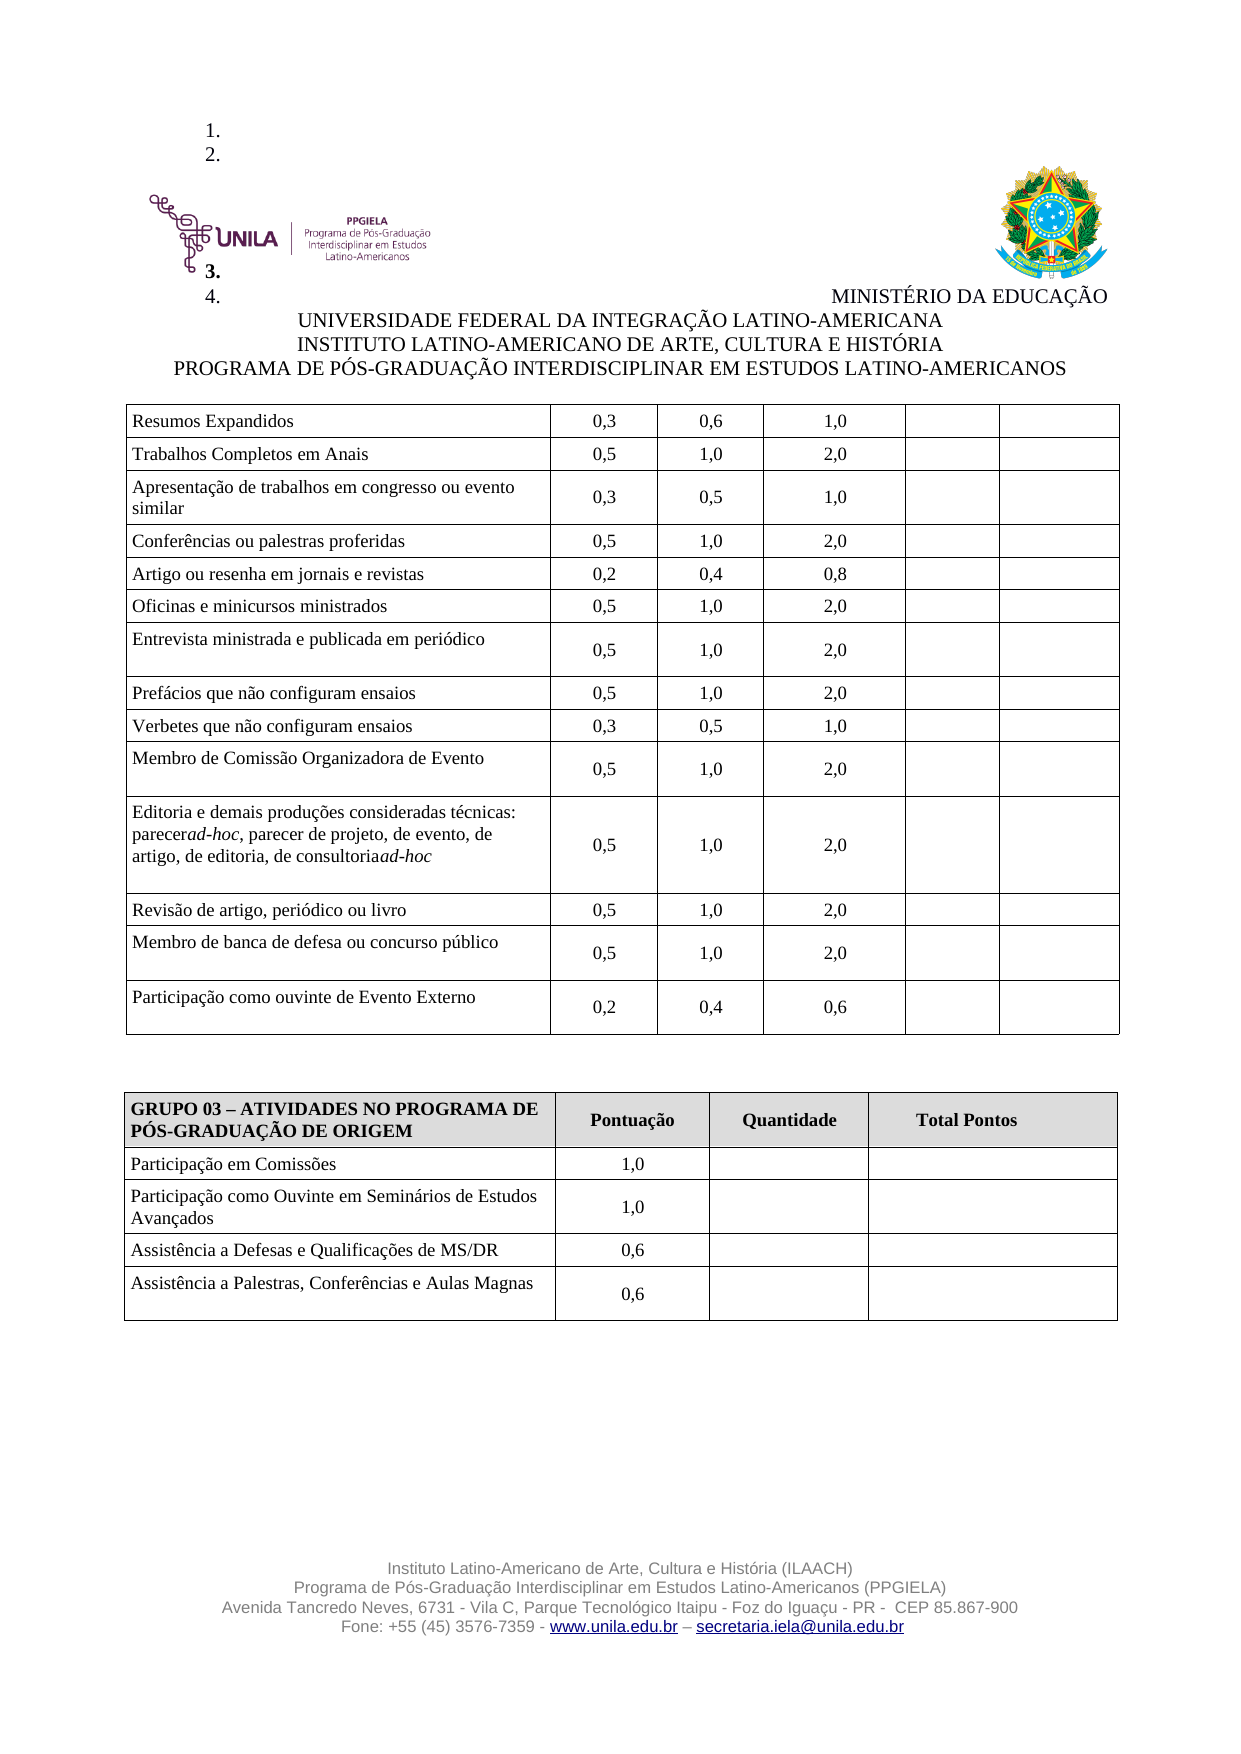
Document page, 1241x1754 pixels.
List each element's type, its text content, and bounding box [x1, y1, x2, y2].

table_cell 0,8 [764, 558, 905, 589]
table_cell 0,5 [658, 710, 763, 741]
table_cell [906, 710, 999, 741]
table_cell Participação em Comissões [125, 1148, 555, 1179]
table_cell [906, 981, 999, 1034]
table_cell [710, 1180, 868, 1233]
table_cell [906, 405, 999, 437]
table_cell [1000, 558, 1119, 589]
table_header Quantidade [710, 1093, 868, 1146]
table_cell Membro de Comissão Organizadora de Evento [127, 742, 550, 796]
table_cell Membro de banca de defesa ou concurso público [127, 926, 550, 980]
table_cell 0,4 [658, 558, 763, 589]
table_cell 2,0 [764, 623, 905, 676]
table_cell Conferências ou palestras proferidas [127, 525, 550, 556]
table_cell 1,0 [658, 742, 763, 796]
table_cell 0,5 [551, 677, 657, 709]
table_cell Oficinas e minicursos ministrados [127, 590, 550, 622]
table_cell 0,2 [551, 981, 657, 1034]
table_cell 1,0 [556, 1180, 709, 1233]
table_cell [1000, 623, 1119, 676]
table_cell 0,5 [551, 797, 657, 893]
table_cell 0,5 [551, 926, 657, 980]
table_cell 0,6 [658, 405, 763, 437]
table_cell 2,0 [764, 742, 905, 796]
table_cell [1000, 590, 1119, 622]
table_cell [1000, 677, 1119, 709]
table_cell Participação como Ouvinte em Seminários de Estudos Avançados [125, 1180, 555, 1233]
table_cell 1,0 [764, 710, 905, 741]
table_cell 0,2 [551, 558, 657, 589]
table_cell 0,6 [764, 981, 905, 1034]
table_cell 1,0 [658, 525, 763, 556]
table_cell [1000, 894, 1119, 925]
table_cell 1,0 [764, 471, 905, 524]
table_cell 2,0 [764, 525, 905, 556]
table_cell Entrevista ministrada e publicada em periódico [127, 623, 550, 676]
table_cell Apresentação de trabalhos em congresso ou evento similar [127, 471, 550, 524]
table_cell Assistência a Defesas e Qualificações de MS/DR [125, 1234, 555, 1266]
table_cell [906, 677, 999, 709]
table_cell 0,4 [658, 981, 763, 1034]
table_cell 1,0 [658, 623, 763, 676]
table_cell 1,0 [658, 894, 763, 925]
table_cell [1000, 797, 1119, 893]
table_cell 2,0 [764, 438, 905, 470]
table_cell [906, 894, 999, 925]
table_cell 0,5 [658, 471, 763, 524]
table_cell 1,0 [658, 797, 763, 893]
table_cell 0,3 [551, 405, 657, 437]
table_cell 2,0 [764, 590, 905, 622]
table_header GRUPO 03 – ATIVIDADES NO PROGRAMA DE PÓS-GRADUAÇÃO DE ORIGEM [125, 1093, 555, 1146]
table_cell [906, 558, 999, 589]
table_cell 1,0 [764, 405, 905, 437]
table_cell [1000, 926, 1119, 980]
table_cell 0,5 [551, 623, 657, 676]
table_cell Trabalhos Completos em Anais [127, 438, 550, 470]
table_cell [906, 623, 999, 676]
table_cell [710, 1267, 868, 1320]
table_cell Participação como ouvinte de Evento Externo [127, 981, 550, 1034]
picture [1015, 256, 1030, 265]
table_cell [710, 1148, 868, 1179]
table_cell [1000, 405, 1119, 437]
table_cell [1000, 710, 1119, 741]
table_cell Verbetes que não configuram ensaios [127, 710, 550, 741]
table_cell 2,0 [764, 894, 905, 925]
table_cell 1,0 [658, 590, 763, 622]
table_cell [869, 1267, 1117, 1320]
table_cell [1000, 438, 1119, 470]
table_cell 0,3 [551, 710, 657, 741]
table_cell [869, 1234, 1117, 1266]
table_cell [1000, 471, 1119, 524]
table_cell Revisão de artigo, periódico ou livro [127, 894, 550, 925]
table_cell Artigo ou resenha em jornais e revistas [127, 558, 550, 589]
table_cell 1,0 [658, 926, 763, 980]
table_cell 0,5 [551, 590, 657, 622]
table_cell [1000, 742, 1119, 796]
table_cell [906, 742, 999, 796]
table_cell 0,5 [551, 742, 657, 796]
table_cell [906, 926, 999, 980]
table_cell 0,6 [556, 1267, 709, 1320]
table_cell 0,6 [556, 1234, 709, 1266]
table_cell [869, 1148, 1117, 1179]
table_cell Editoria e demais produções consideradas técnicas: parecerad-hoc, parecer de projeto, de evento, de artigo, de editoria, de consultoriaad-hoc [127, 797, 550, 893]
table_cell Assistência a Palestras, Conferências e Aulas Magnas [125, 1267, 555, 1320]
table_cell 2,0 [764, 677, 905, 709]
table_cell 0,3 [551, 471, 657, 524]
table_cell [1000, 981, 1119, 1034]
table_cell 0,5 [551, 525, 657, 556]
table_cell [869, 1180, 1117, 1233]
table_cell [710, 1234, 868, 1266]
table_cell [906, 797, 999, 893]
table_cell Prefácios que não configuram ensaios [127, 677, 550, 709]
table_cell 0,5 [551, 438, 657, 470]
table_header Pontuação [556, 1093, 709, 1146]
table_cell 2,0 [764, 926, 905, 980]
table_cell [906, 471, 999, 524]
picture [136, 180, 444, 286]
table_cell Resumos Expandidos [127, 405, 550, 437]
picture [995, 166, 1108, 279]
table_cell [906, 438, 999, 470]
table_cell 2,0 [764, 797, 905, 893]
table_cell [906, 590, 999, 622]
table_cell 1,0 [658, 438, 763, 470]
table_header Total Pontos [869, 1093, 1117, 1146]
table_cell 1,0 [658, 677, 763, 709]
table_cell [906, 525, 999, 556]
table_cell 1,0 [556, 1148, 709, 1179]
table_cell [1000, 525, 1119, 556]
table_cell 0,5 [551, 894, 657, 925]
picture [1074, 256, 1085, 265]
